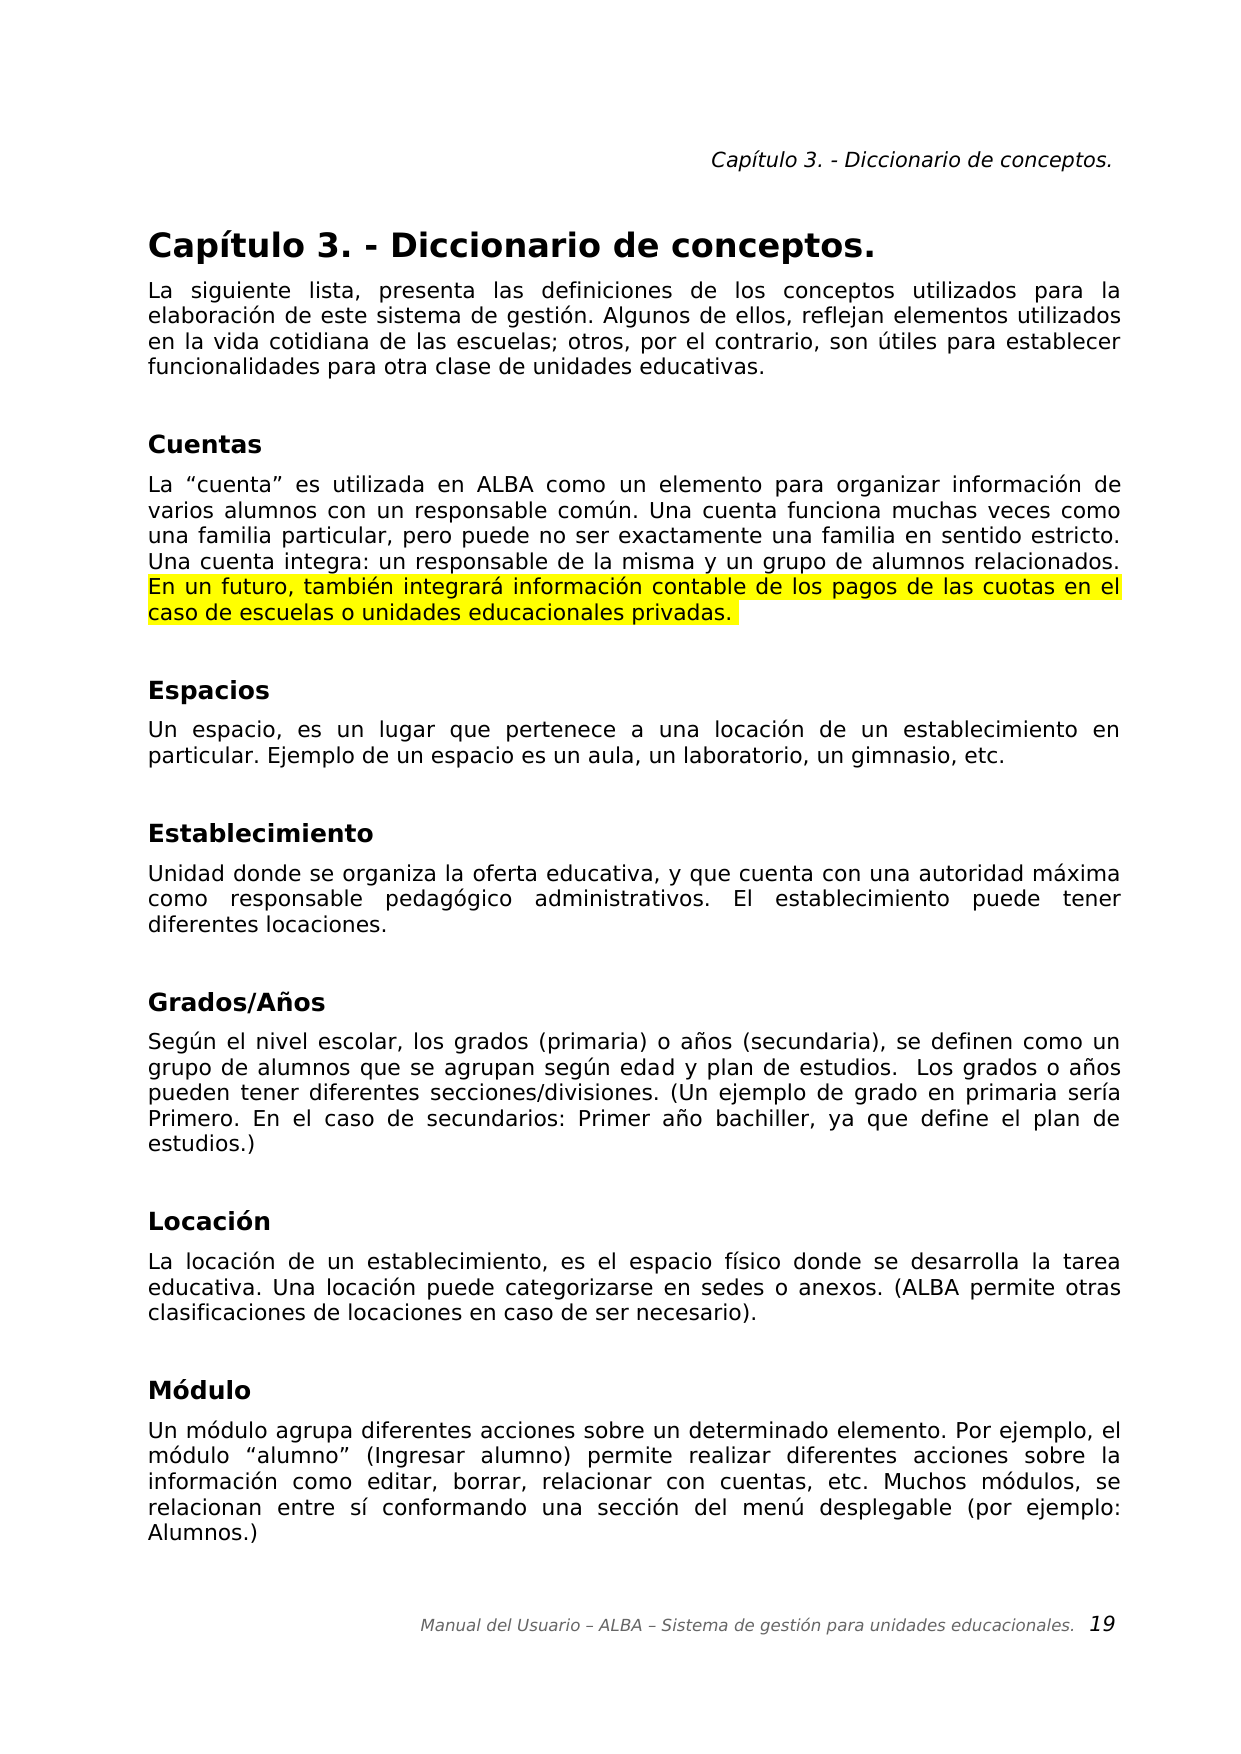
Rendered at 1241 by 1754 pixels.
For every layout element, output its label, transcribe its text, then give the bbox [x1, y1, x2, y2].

text La “cuenta” es utilizada en ALBA como un elemento para organizar información de varios alumnos con un responsable común. Una cuenta funciona muchas veces como una familia particular, pero puede no ser exactamente una familia en sentido estricto. Una cuenta integra: un responsable de la misma y un grupo de alumnos relacionados. En un futuro, también integrará información contable de los pagos de las cuotas en el caso de escuelas o unidades educacionales privadas. [148, 472, 1122, 625]
subtitle Capítulo 3. - Diccionario de conceptos. [148, 226, 1122, 265]
text La siguiente lista, presenta las definiciones de los conceptos utilizados para la elaboración de este sistema de gestión. Algunos de ellos, reflejan elementos utilizados en la vida cotidiana de las escuelas; otros, por el contrario, son útiles para establecer funcionalidades para otra clase de unidades educativas. [148, 278, 1122, 380]
text Un espacio, es un lugar que pertenece a una locación de un establecimiento en particular. Ejemplo de un espacio es un aula, un laboratorio, un gimnasio, etc. [148, 717, 1122, 768]
text La locación de un establecimiento, es el espacio físico donde se desarrolla la tarea educativa. Una locación puede categorizarse en sedes o anexos. (ALBA permite otras clasificaciones de locaciones en caso de ser necesario). [148, 1249, 1122, 1326]
text Unidad donde se organiza la oferta educativa, y que cuenta con una autoridad máxima como responsable pedagógico administrativos. El establecimiento puede tener diferentes locaciones. [148, 861, 1122, 937]
subtitle Grados/Años [148, 988, 1122, 1017]
text Según el nivel escolar, los grados (primaria) o años (secundaria), se definen como un grupo de alumnos que se agrupan según edad y plan de estudios. Los grados o años pueden tener diferentes secciones/divisiones. (Un ejemplo de grado en primaria sería Primero. En el caso de secundarios: Primer año bachiller, ya que define el plan de estudios.) [148, 1029, 1122, 1157]
subtitle Cuentas [148, 431, 1122, 460]
subtitle Módulo [148, 1376, 1122, 1406]
subtitle Locación [148, 1208, 1122, 1237]
subtitle Establecimiento [148, 819, 1122, 848]
subtitle Espacios [148, 676, 1122, 705]
text Un módulo agrupa diferentes acciones sobre un determinado elemento. Por ejemplo, el módulo “alumno” (Ingresar alumno) permite realizar diferentes acciones sobre la información como editar, borrar, relacionar con cuentas, etc. Muchos módulos, se relacionan entre sí conformando una sección del menú desplegable (por ejemplo: Alumnos.) [148, 1418, 1122, 1546]
